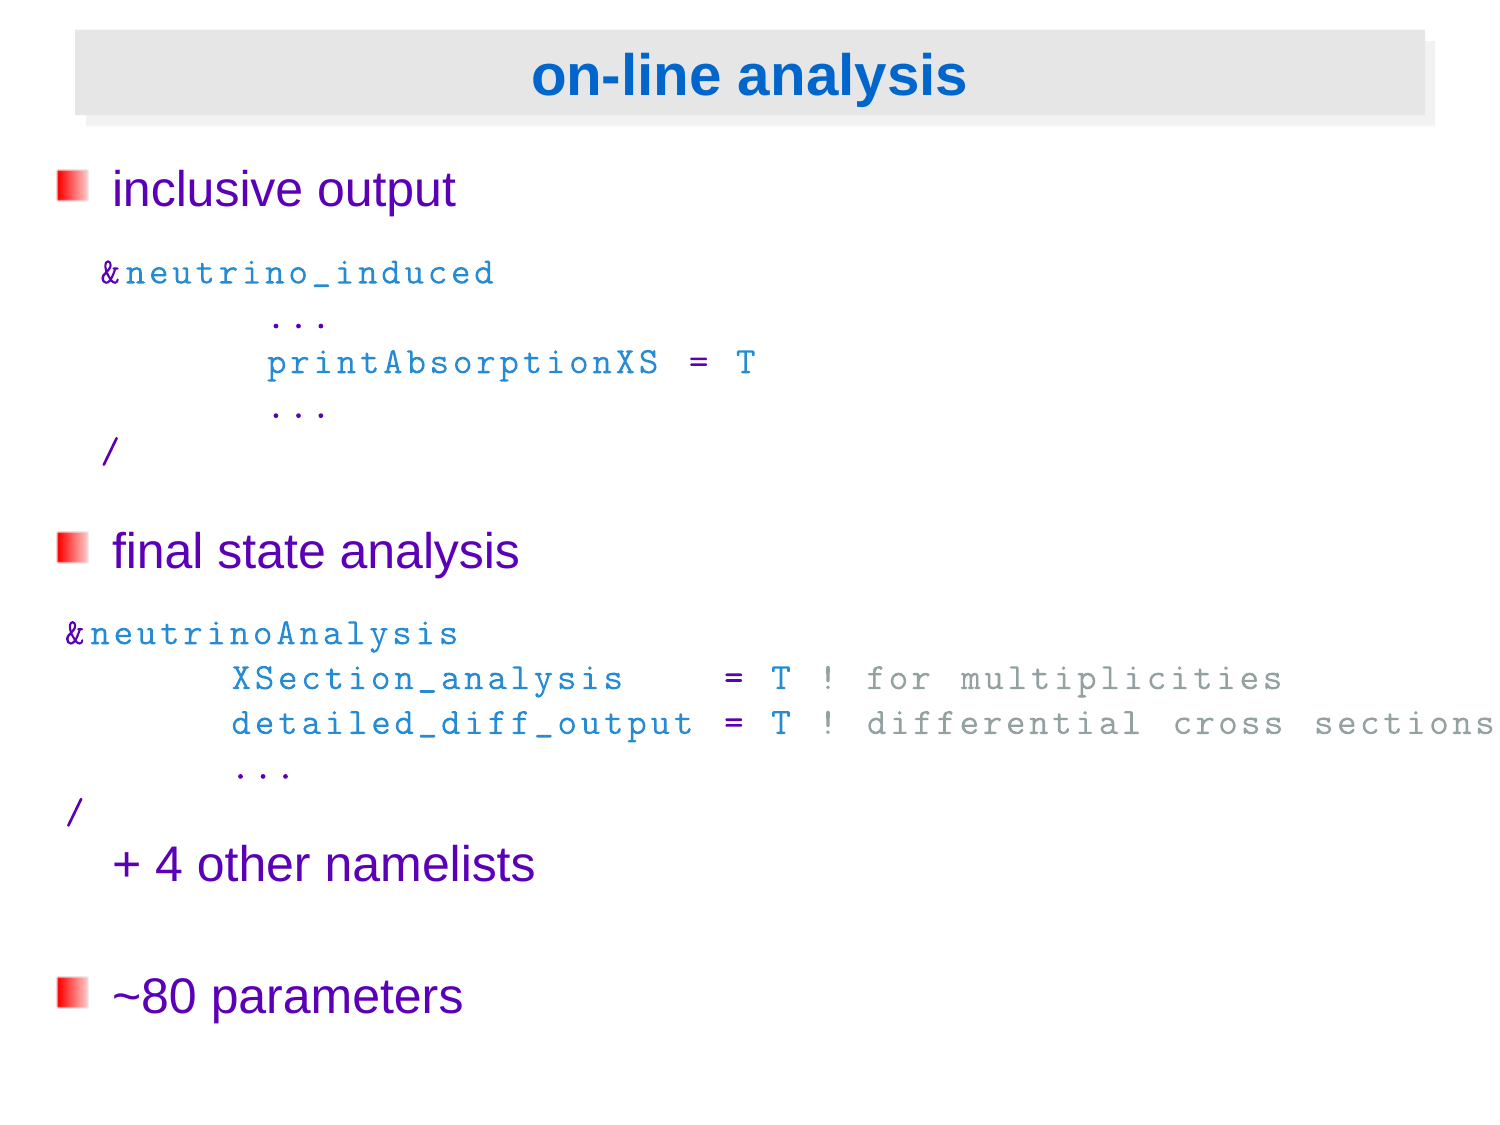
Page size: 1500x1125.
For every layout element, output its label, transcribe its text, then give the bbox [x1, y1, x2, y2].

text_box [64, 620, 1495, 827]
text_box [100, 260, 756, 467]
title on-line analysis [75, 29, 1426, 116]
list inclusive output final state analysis + 4 other namelists ~80 parameters [41, 148, 1459, 1093]
